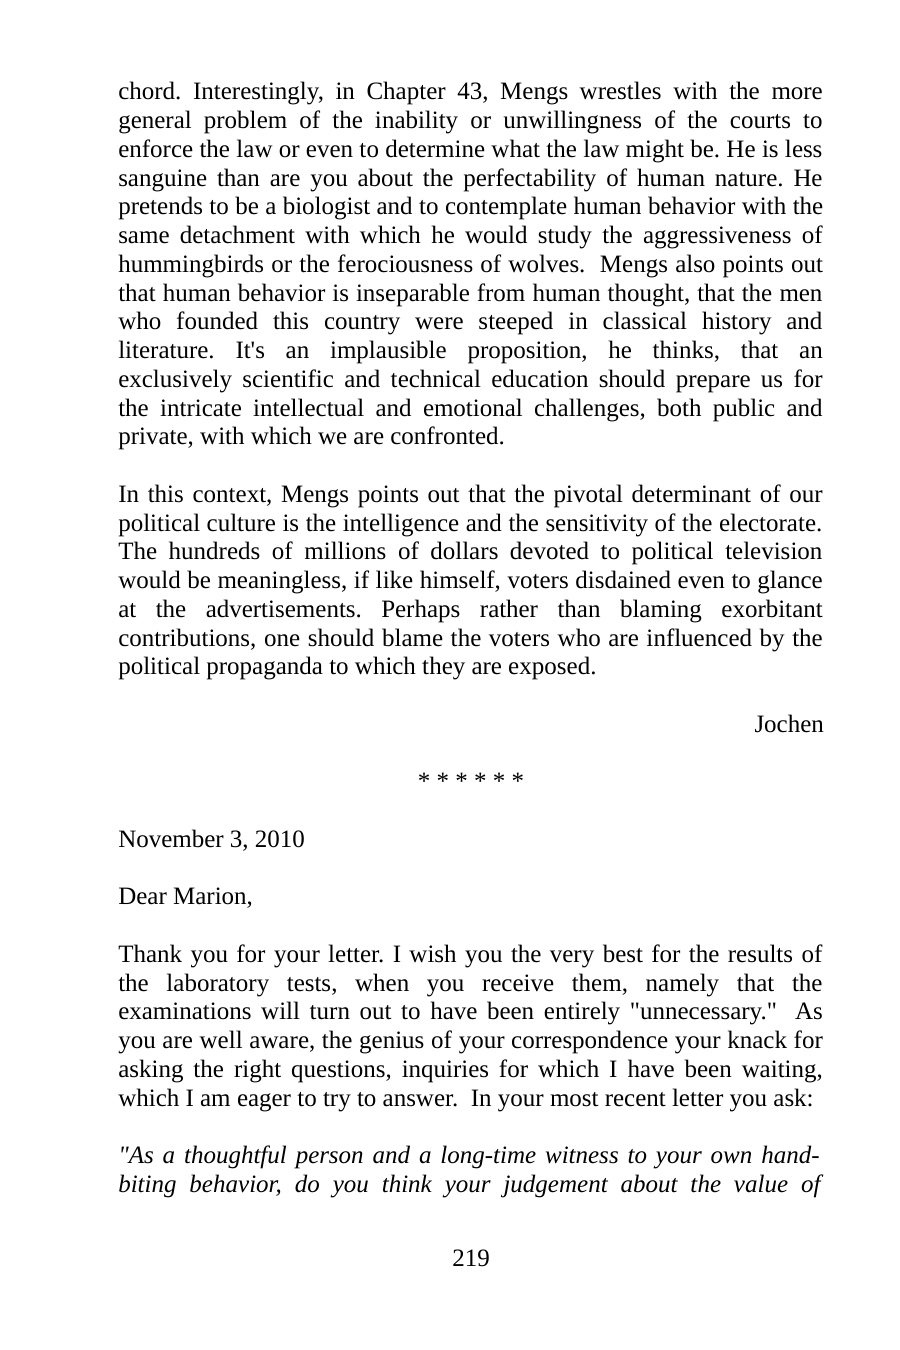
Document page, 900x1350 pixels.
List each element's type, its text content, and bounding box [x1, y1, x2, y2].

text November 3, 2010 [118, 824, 823, 853]
text In this context, Mengs points out that the pivotal determinant of our political culture is the intelligence and the sensitivity of the electorate. The hundreds of millions of dollars devoted to political television would be meaningless, if like himself, voters disdained even to glance at the advertisements. Perhaps rather than blaming exorbitant contributions, one should blame the voters who are influenced by the political propaganda to which they are exposed. [118, 479, 823, 680]
text Dear Marion, [118, 881, 823, 910]
text Jochen [118, 709, 823, 738]
text "As a thoughtful person and a long-time witness to your own hand-biting behavior, do you think your judgement about the value of [118, 1140, 823, 1198]
text * * * * * * [118, 766, 823, 795]
text chord. Interestingly, in Chapter 43, Mengs wrestles with the more general problem of the inability or unwillingness of the courts to enforce the law or even to determine what the law might be. He is less sanguine than are you about the perfectability of human nature. He pretends to be a biologist and to contemplate human behavior with the same detachment with which he would study the aggressiveness of hummingbirds or the ferociousness of wolves. Mengs also points out that human behavior is inseparable from human thought, that the men who founded this country were steeped in classical history and literature. It's an implausible proposition, he thinks, that an exclusively scientific and technical education should prepare us for the intricate intellectual and emotional challenges, both public and private, with which we are confronted. [118, 76, 823, 450]
text Thank you for your letter. I wish you the very best for the results of the laboratory tests, when you receive them, namely that the examinations will turn out to have been entirely "unnecessary." As you are well aware, the genius of your correspondence your knack for asking the right questions, inquiries for which I have been waiting, which I am eager to try to answer. In your most recent letter you ask: [118, 939, 823, 1111]
